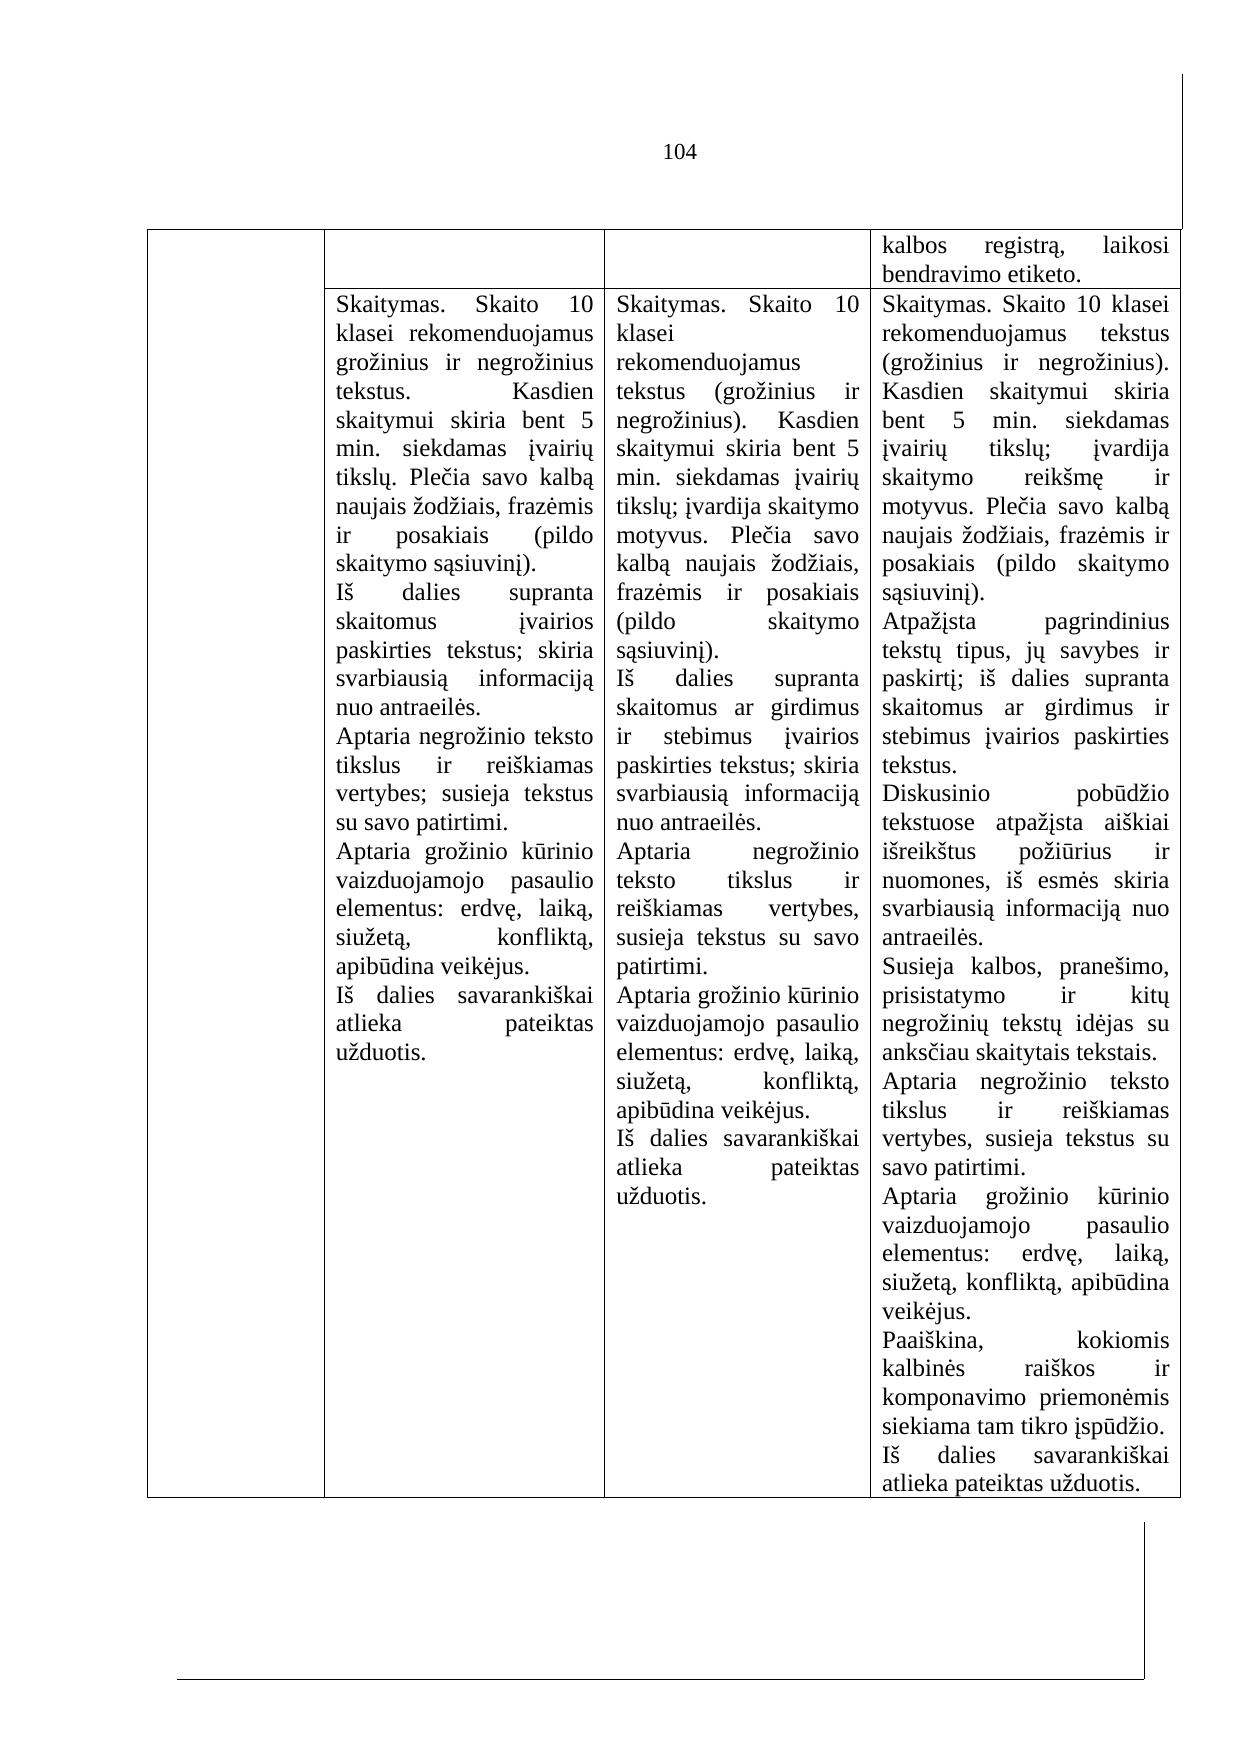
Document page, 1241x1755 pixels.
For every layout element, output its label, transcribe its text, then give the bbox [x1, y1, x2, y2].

table_cell [148, 230, 324, 1497]
table_cell Skaitymas. Skaito 10 klasei rekomenduojamus tekstus (grožinius ir negrožinius). Kasdien skaitymui skiria bent 5 min. siekdamas įvairių tikslų; įvardija skaitymo reikšmę ir motyvus. Plečia savo kalbą naujais žodžiais, frazėmis ir posakiais (pildo skaitymo sąsiuvinį). Atpažįsta pagrindinius tekstų tipus, jų savybes ir paskirtį; iš dalies supranta skaitomus ar girdimus ir stebimus įvairios paskirties tekstus. Diskusinio pobūdžio tekstuose atpažįsta aiškiai išreikštus požiūrius ir nuomones, iš esmės skiria svarbiausią informaciją nuo antraeilės. Susieja kalbos, pranešimo, prisistatymo ir kitų negrožinių tekstų idėjas su anksčiau skaitytais tekstais. Aptaria negrožinio teksto tikslus ir reiškiamas vertybes, susieja tekstus su savo patirtimi. Aptaria grožinio kūrinio vaizduojamojo pasaulio elementus: erdvę, laiką, siužetą, konfliktą, apibūdina veikėjus. Paaiškina, kokiomis kalbinės raiškos ir komponavimo priemonėmis siekiama tam tikro įspūdžio. Iš dalies savarankiškai atlieka pateiktas užduotis. [871, 289, 1180, 1497]
table_cell Skaitymas. Skaito 10 klasei rekomenduojamus tekstus (grožinius ir negrožinius). Kasdien skaitymui skiria bent 5 min. siekdamas įvairių tikslų; įvardija skaitymo motyvus. Plečia savo kalbą naujais žodžiais, frazėmis ir posakiais (pildo skaitymo sąsiuvinį). Iš dalies supranta skaitomus ar girdimus ir stebimus įvairios paskirties tekstus; skiria svarbiausią informaciją nuo antraeilės. Aptaria negrožinio teksto tikslus ir reiškiamas vertybes, susieja tekstus su savo patirtimi. Aptaria grožinio kūrinio vaizduojamojo pasaulio elementus: erdvę, laiką, siužetą, konfliktą, apibūdina veikėjus. Iš dalies savarankiškai atlieka pateiktas užduotis. [605, 289, 870, 1497]
table_cell kalbos registrą, laikosi bendravimo etiketo. [871, 230, 1180, 288]
table_cell Skaitymas. Skaito 10 klasei rekomenduojamus grožinius ir negrožinius tekstus. Kasdien skaitymui skiria bent 5 min. siekdamas įvairių tikslų. Plečia savo kalbą naujais žodžiais, frazėmis ir posakiais (pildo skaitymo sąsiuvinį). Iš dalies supranta skaitomus įvairios paskirties tekstus; skiria svarbiausią informaciją nuo antraeilės. Aptaria negrožinio teksto tikslus ir reiškiamas vertybes; susieja tekstus su savo patirtimi. Aptaria grožinio kūrinio vaizduojamojo pasaulio elementus: erdvę, laiką, siužetą, konfliktą, apibūdina veikėjus. Iš dalies savarankiškai atlieka pateiktas užduotis. [325, 289, 604, 1497]
table_cell [325, 230, 604, 288]
table_cell [605, 230, 870, 288]
